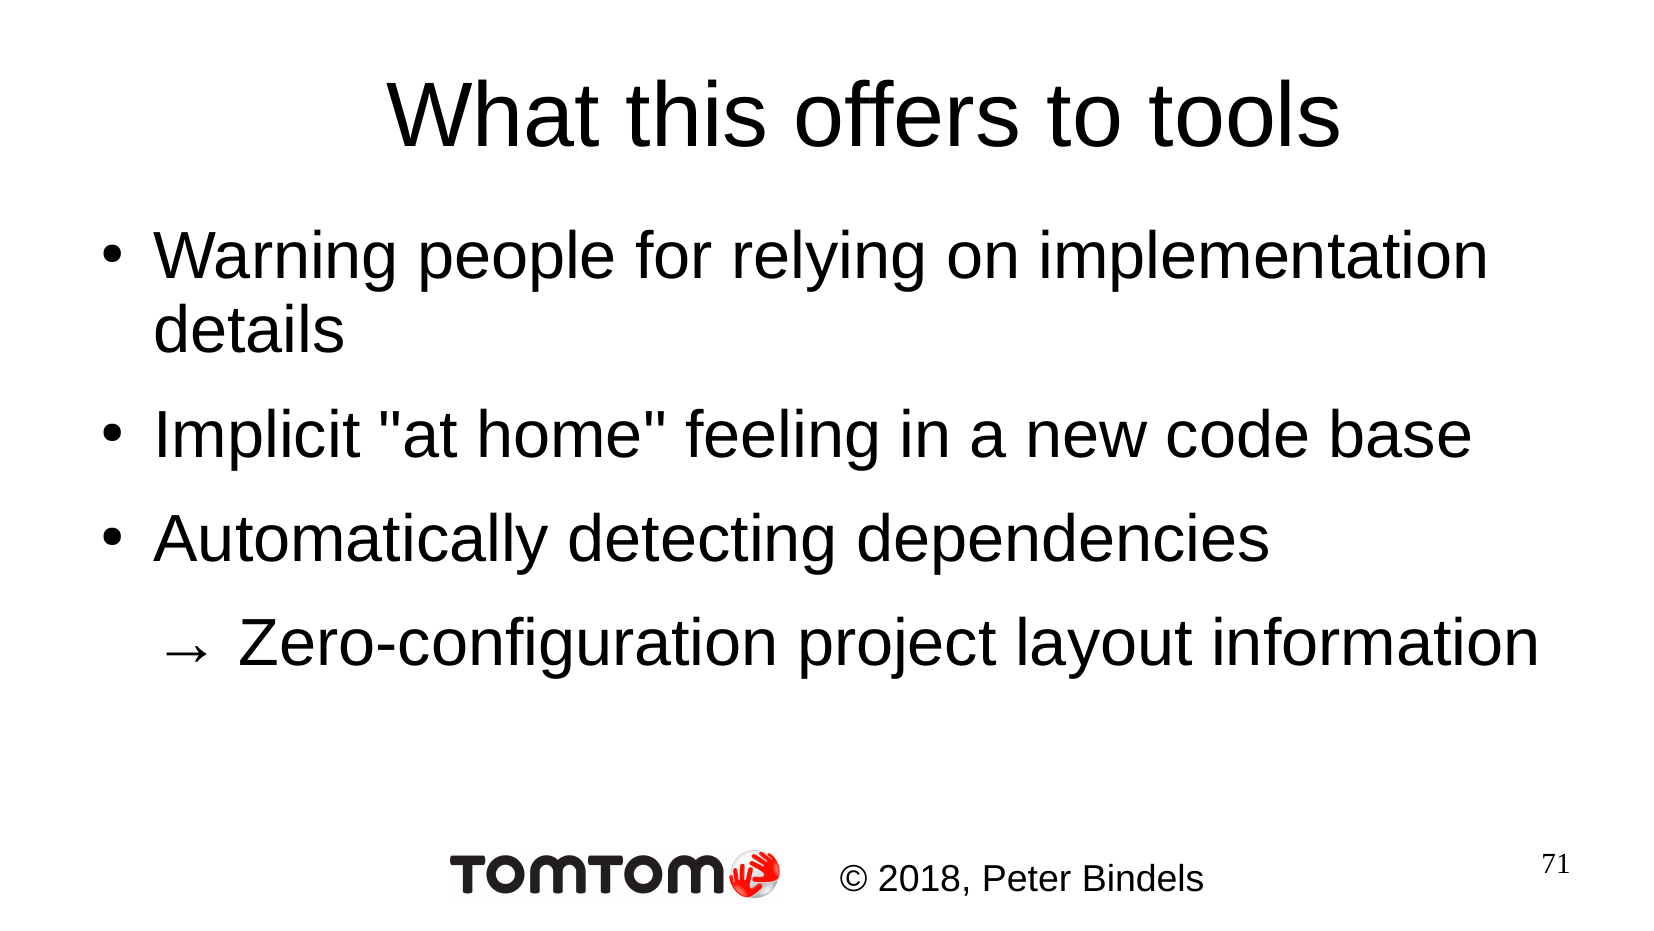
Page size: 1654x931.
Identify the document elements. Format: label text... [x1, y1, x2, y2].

list Warning people for relying on implementation details Implicit "at home" feeling in a new code base Automatically detecting dependencies → Zero-configuration project layout information [82, 217, 1571, 758]
title What this offers to tools [82, 37, 1571, 193]
picture [450, 847, 784, 905]
